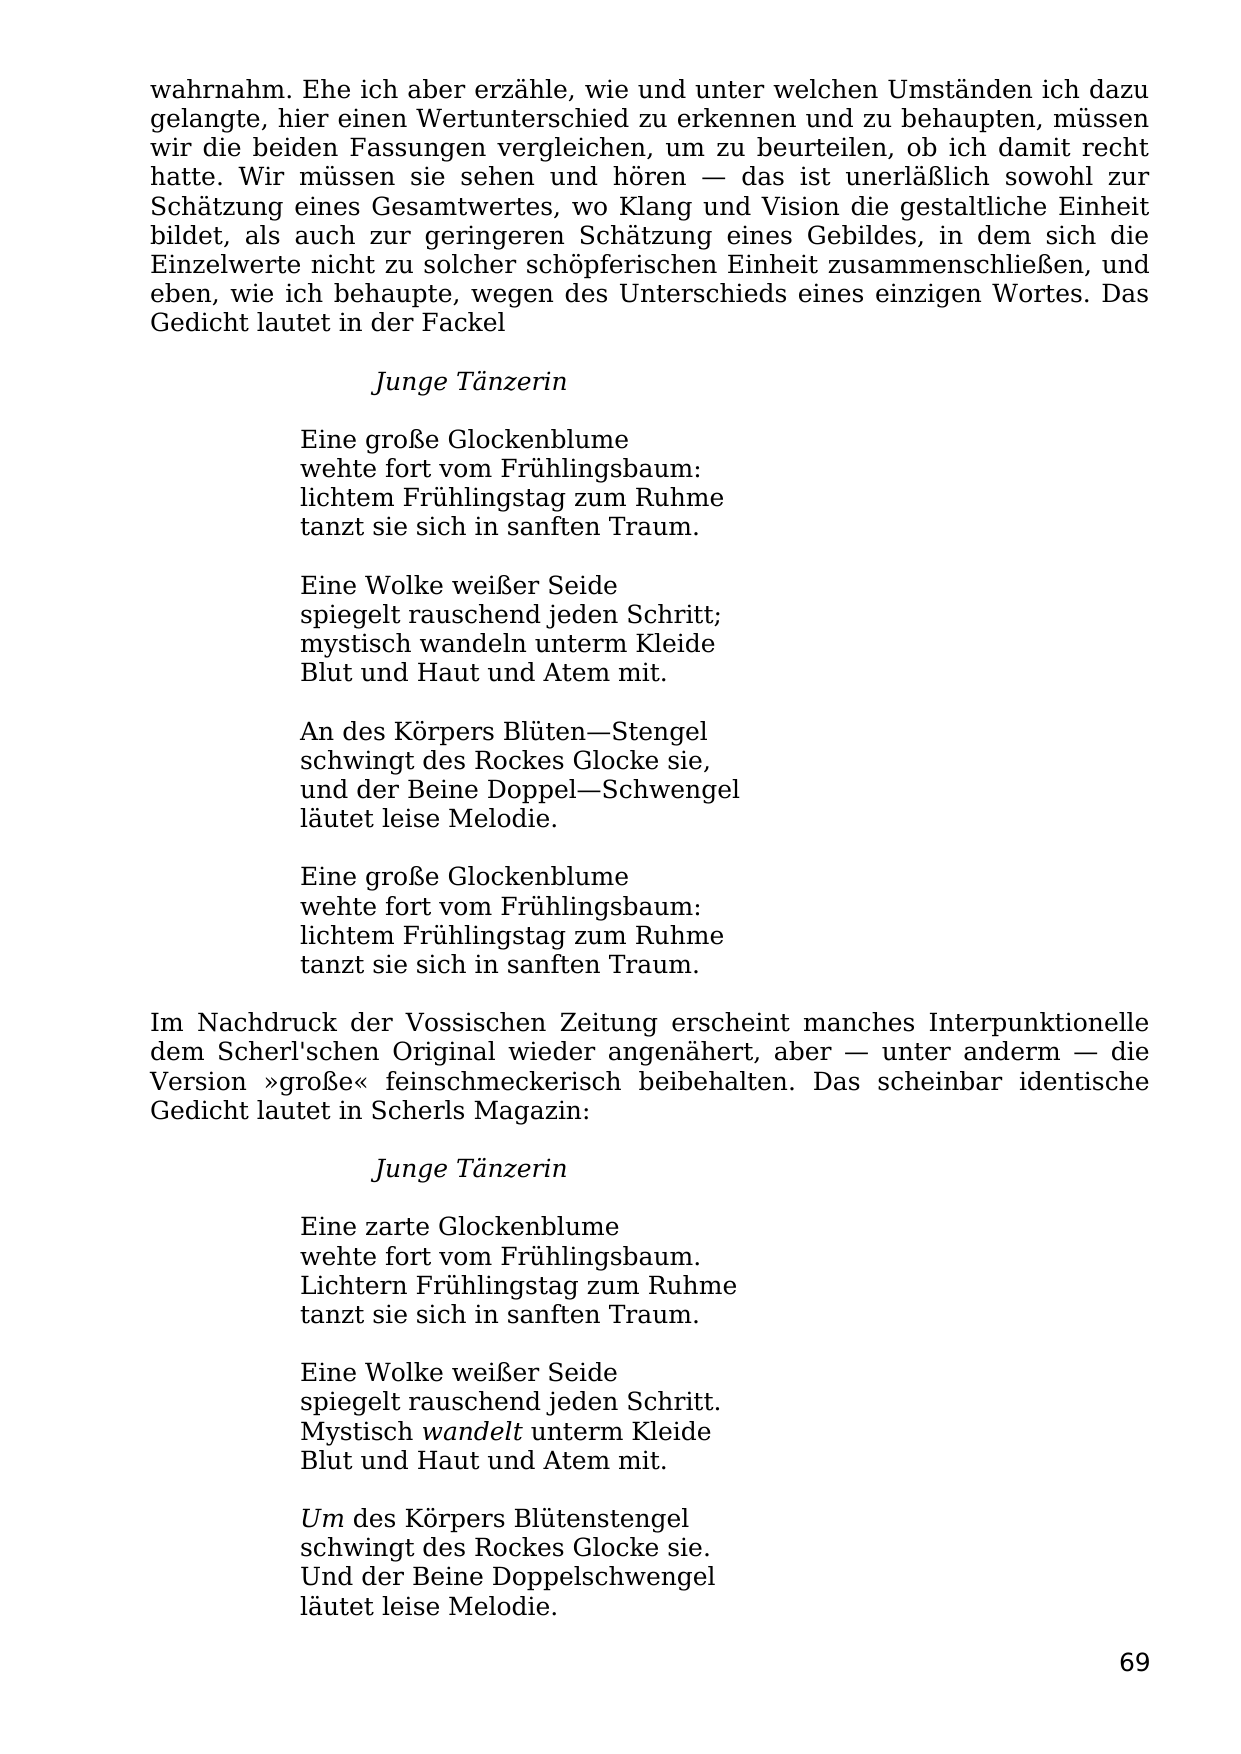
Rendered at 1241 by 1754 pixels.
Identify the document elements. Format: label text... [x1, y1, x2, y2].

text Eine große Glockenblume [300, 425, 1151, 454]
text schwingt des Rockes Glocke sie, [300, 746, 1151, 775]
text Lichtern Frühlingstag zum Ruhme [300, 1271, 1151, 1300]
text Im Nachdruck der Vossischen Zeitung erscheint manches Interpunktionelle dem Scherl'schen Original wieder angenähert, aber — unter anderm — die Version »große« feinschmeckerisch beibehalten. Das scheinbar identische Gedicht lautet in Scherls Magazin: [150, 1008, 1151, 1125]
text schwingt des Rockes Glocke sie. [300, 1533, 1151, 1562]
text wehte fort vom Frühlingsbaum: [300, 454, 1151, 483]
text Blut und Haut und Atem mit. [300, 1446, 1151, 1475]
text wehte fort vom Frühlingsbaum. [300, 1242, 1151, 1271]
text Junge Tänzerin [300, 1154, 1151, 1183]
text Blut und Haut und Atem mit. [300, 658, 1151, 687]
text Eine Wolke weißer Seide [300, 1358, 1151, 1387]
text Um des Körpers Blütenstengel [300, 1504, 1151, 1533]
text Eine zarte Glockenblume [300, 1212, 1151, 1242]
text mystisch wandeln unterm Kleide [300, 629, 1151, 658]
text tanzt sie sich in sanften Traum. [300, 512, 1151, 542]
text Eine Wolke weißer Seide [300, 571, 1151, 600]
text tanzt sie sich in sanften Traum. [300, 950, 1151, 979]
text lichtem Frühlingstag zum Ruhme [300, 483, 1151, 512]
text Und der Beine Doppelschwengel [300, 1562, 1151, 1592]
text und der Beine Doppel—Schwengel [300, 775, 1151, 804]
text Eine große Glockenblume [300, 862, 1151, 892]
text spiegelt rauschend jeden Schritt. [300, 1387, 1151, 1417]
text läutet leise Melodie. [300, 1592, 1151, 1621]
text tanzt sie sich in sanften Traum. [300, 1300, 1151, 1329]
text spiegelt rauschend jeden Schritt; [300, 600, 1151, 629]
text Mystisch wandelt unterm Kleide [300, 1417, 1151, 1446]
text wehte fort vom Frühlingsbaum: [300, 892, 1151, 921]
text Junge Tänzerin [300, 367, 1151, 396]
text läutet leise Melodie. [300, 804, 1151, 833]
text lichtem Frühlingstag zum Ruhme [300, 921, 1151, 950]
text wahrnahm. Ehe ich aber erzähle, wie und unter welchen Umständen ich dazu gelangte, hier einen Wertunterschied zu erkennen und zu behaupten, müssen wir die beiden Fassungen vergleichen, um zu beurteilen, ob ich damit recht hatte. Wir müssen sie sehen und hören — das ist unerläßlich sowohl zur Schätzung eines Gesamtwertes, wo Klang und Vision die gestaltliche Einheit bildet, als auch zur geringeren Schätzung eines Gebildes, in dem sich die Einzelwerte nicht zu solcher schöpferischen Einheit zusammenschließen, und eben, wie ich behaupte, wegen des Unterschieds eines einzigen Wortes. Das Gedicht lautet in der Fackel [150, 75, 1151, 337]
text An des Körpers Blüten—Stengel [300, 717, 1151, 746]
